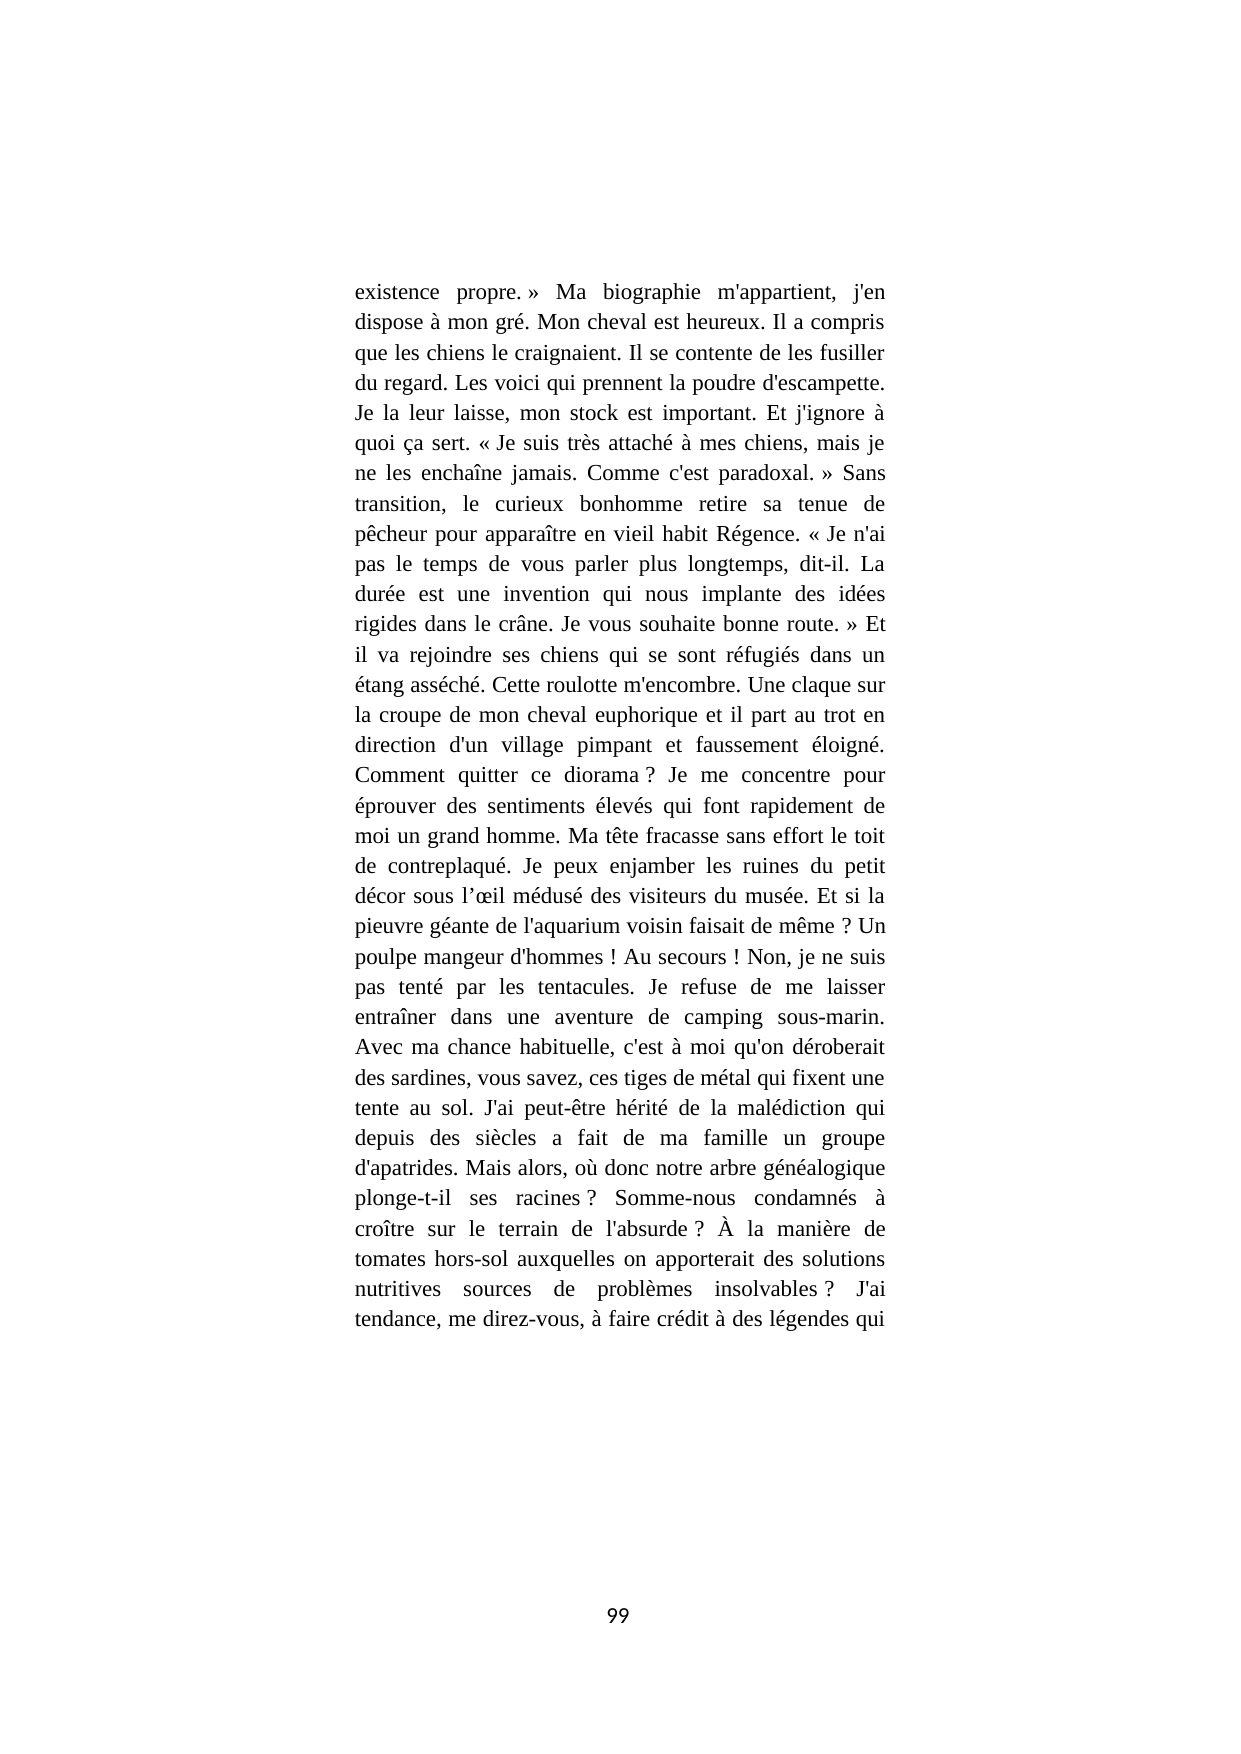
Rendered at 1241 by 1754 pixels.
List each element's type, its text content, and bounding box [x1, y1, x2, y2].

text existence propre. » Ma biographie m'appartient, j'en dispose à mon gré. Mon cheval est heureux. Il a compris que les chiens le craignaient. Il se contente de les fusiller du regard. Les voici qui prennent la poudre d'escampette. Je la leur laisse, mon stock est important. Et j'ignore à quoi ça sert. « Je suis très attaché à mes chiens, mais je ne les enchaîne jamais. Comme c'est paradoxal. » Sans transition, le curieux bonhomme retire sa tenue de pêcheur pour apparaître en vieil habit Régence. « Je n'ai pas le temps de vous parler plus longtemps, dit-il. La durée est une invention qui nous implante des idées rigides dans le crâne. Je vous souhaite bonne route. » Et il va rejoindre ses chiens qui se sont réfugiés dans un étang asséché. Cette roulotte m'encombre. Une claque sur la croupe de mon cheval euphorique et il part au trot en direction d'un village pimpant et faussement éloigné. Comment quitter ce diorama ? Je me concentre pour éprouver des sentiments élevés qui font rapidement de moi un grand homme. Ma tête fracasse sans effort le toit de contreplaqué. Je peux enjamber les ruines du petit décor sous l’œil médusé des visiteurs du musée. Et si la pieuvre géante de l'aquarium voisin faisait de même ? Un poulpe mangeur d'hommes ! Au secours ! Non, je ne suis pas tenté par les tentacules. Je refuse de me laisser entraîner dans une aventure de camping sous-marin. Avec ma chance habituelle, c'est à moi qu'on déroberait des sardines, vous savez, ces tiges de métal qui fixent une tente au sol. J'ai peut-être hérité de la malédiction qui depuis des siècles a fait de ma famille un groupe d'apatrides. Mais alors, où donc notre arbre généalogique plonge-t-il ses racines ? Somme-nous condamnés à croître sur le terrain de l'absurde ? À la manière de tomates hors-sol auxquelles on apporterait des solutions nutritives sources de problèmes insolvables ? J'ai tendance, me direz-vous, à faire crédit à des légendes qui [354, 278, 886, 1332]
